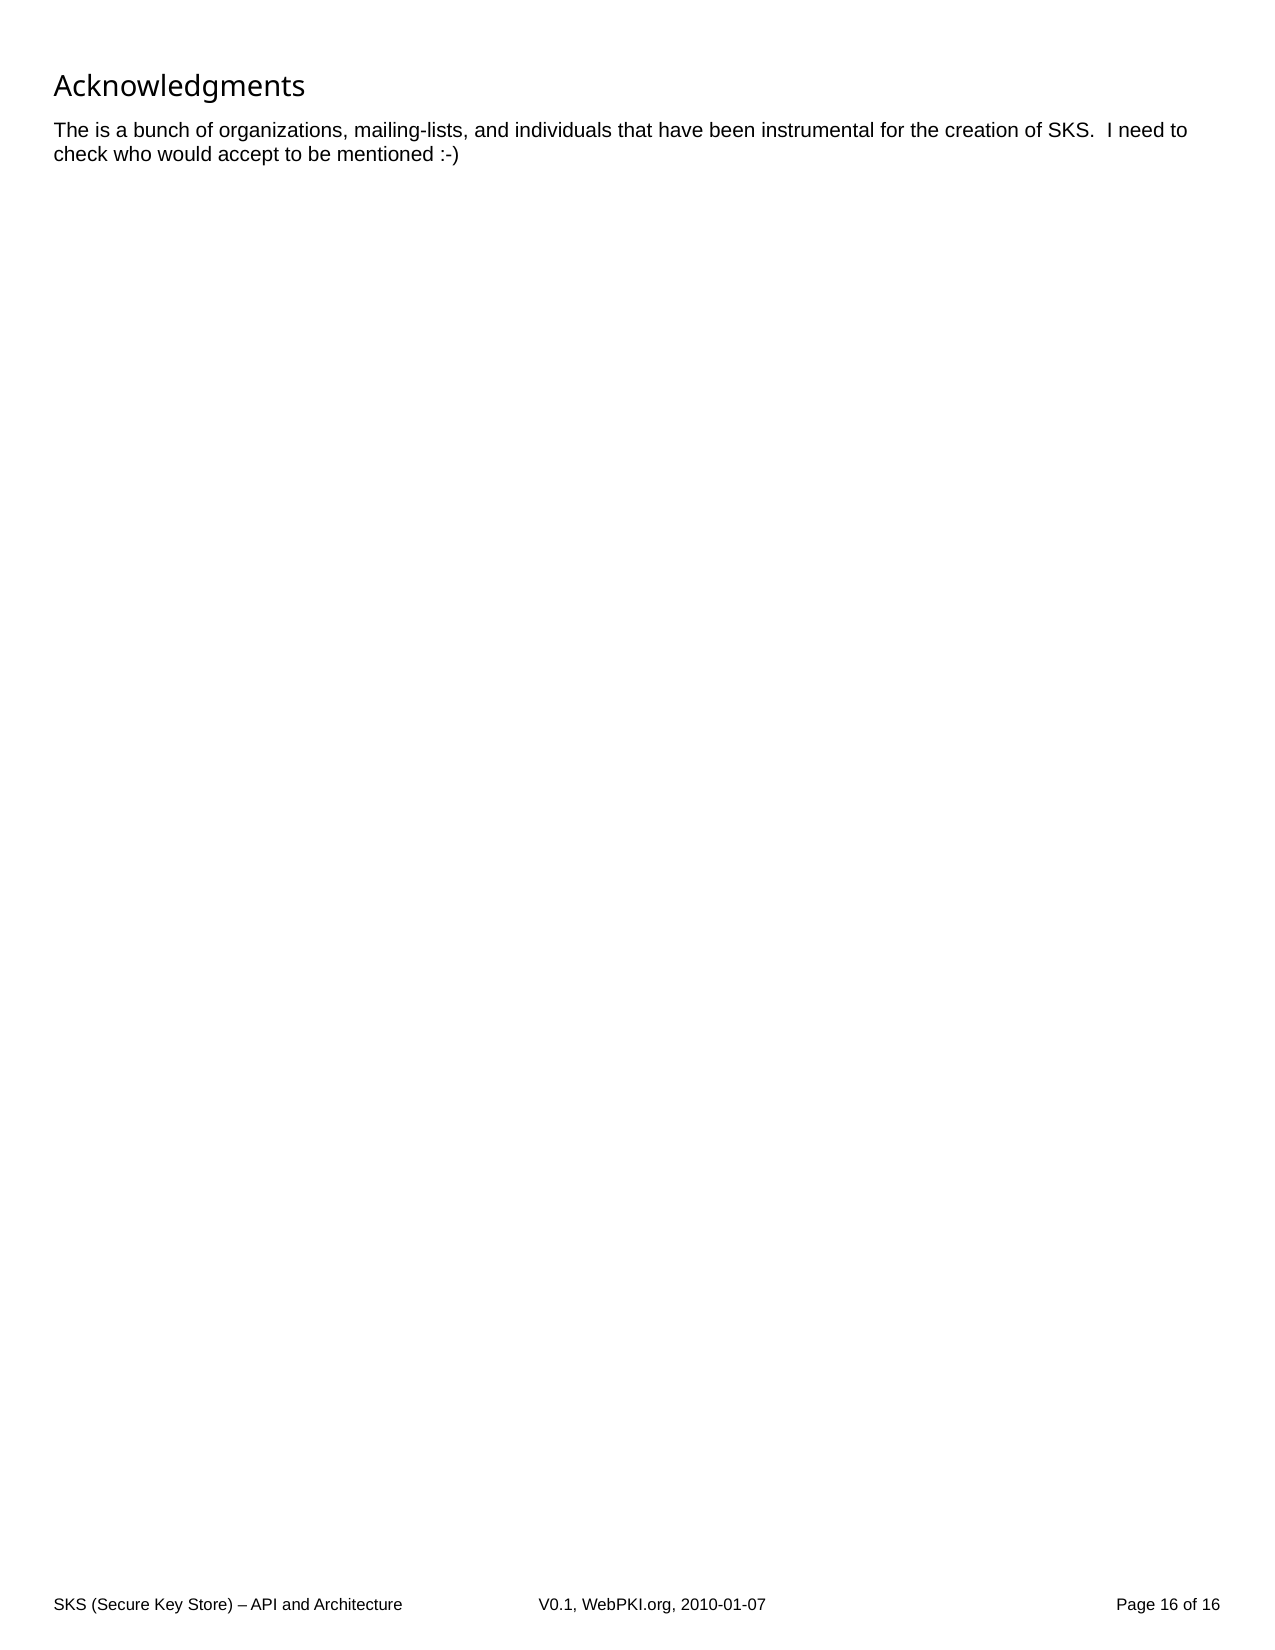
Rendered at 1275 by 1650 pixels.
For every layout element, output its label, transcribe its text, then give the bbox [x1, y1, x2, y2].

text The is a bunch of organizations, mailing-lists, and individuals that have been instrumental for the creation of SKS. I need to check who would accept to be mentioned :-) [53, 118, 1221, 166]
subtitle Acknowledgments [53, 66, 1221, 105]
